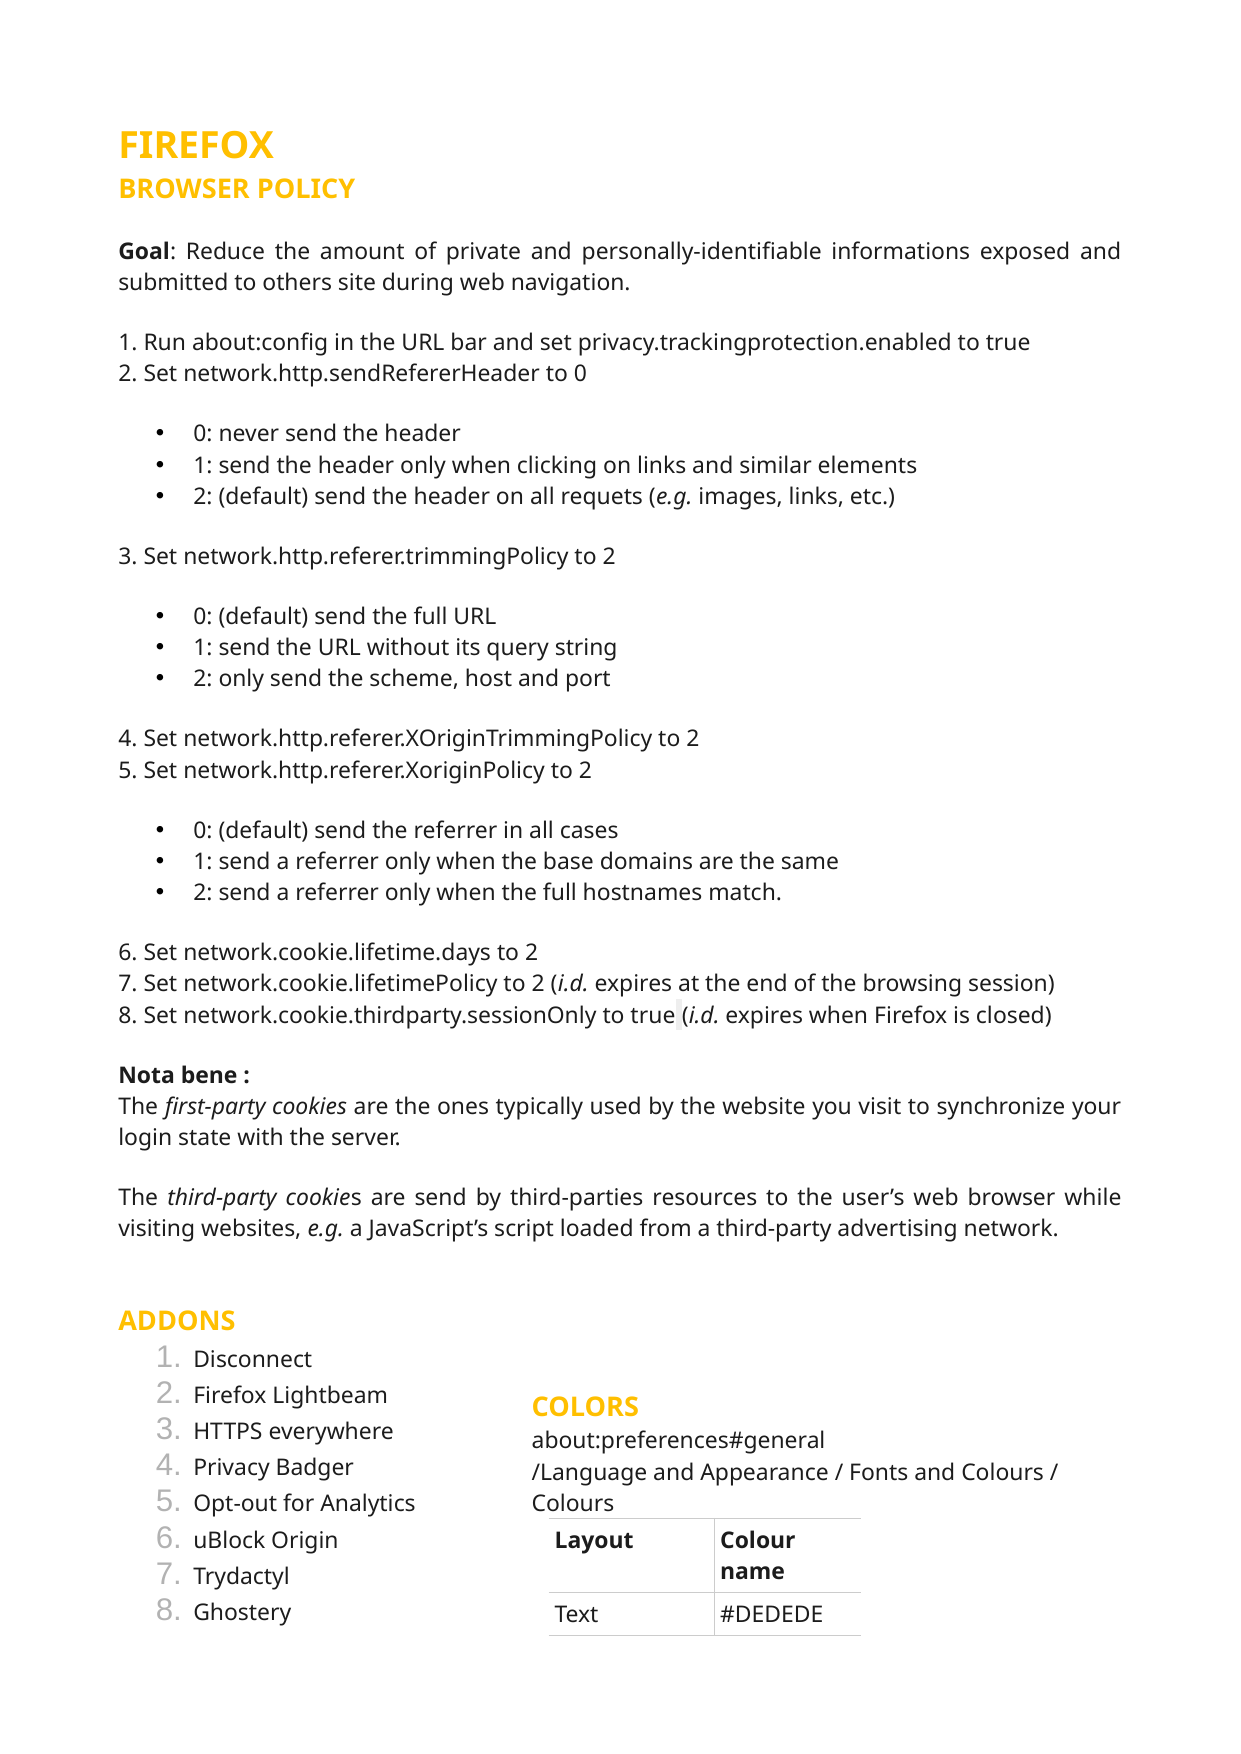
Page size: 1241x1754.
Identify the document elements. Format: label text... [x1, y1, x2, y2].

list 2: send a referrer only when the full hostnames match. [156, 876, 1122, 907]
table_cell #DEDEDE [715, 1593, 861, 1635]
text /Language and Appearance / Fonts and Colours / Colours [531, 1455, 1122, 1518]
text The third-party cookies are send by third-parties resources to the user’s web browser while visiting websites, e.g. a JavaScript’s script loaded from a third-party advertising network. [118, 1181, 1122, 1243]
list 2: (default) send the header on all requets (e.g. images, links, etc.) [156, 480, 1122, 511]
list 0: never send the header [156, 417, 1122, 448]
text COLORS [531, 1387, 1122, 1424]
table_header Layout [549, 1519, 714, 1592]
list Firefox Lightbeam [156, 1374, 502, 1410]
list Privacy Badger [156, 1446, 502, 1482]
list uBlock Origin [156, 1519, 502, 1555]
text 5. Set network.http.referer.XoriginPolicy to 2 [118, 753, 1122, 785]
text ADDONS [118, 1301, 502, 1338]
text FIREFOX [118, 118, 1122, 169]
text 7. Set network.cookie.lifetimePolicy to 2 (i.d. expires at the end of the browsing session) [118, 967, 1122, 998]
table_header Colour name [715, 1519, 861, 1592]
list Opt-out for Analytics [156, 1482, 502, 1519]
list 0: (default) send the referrer in all cases [156, 813, 1122, 845]
list 0: (default) send the full URL [156, 600, 1122, 631]
list 2: only send the scheme, host and port [156, 662, 1122, 693]
list HTTPS everywhere [156, 1410, 502, 1446]
list Disconnect [156, 1338, 502, 1374]
list Trydactyl [156, 1555, 502, 1591]
text Goal: Reduce the amount of private and personally-identifiable informations exposed and submitted to others site during web navigation. [118, 235, 1122, 297]
text 6. Set network.cookie.lifetime.days to 2 [118, 936, 1122, 967]
text Nota bene : [118, 1058, 1122, 1090]
list Ghostery [156, 1591, 502, 1627]
text 8. Set network.cookie.thirdparty.sessionOnly to true (i.d. expires when Firefox is closed) [118, 998, 1122, 1030]
text 3. Set network.http.referer.trimmingPolicy to 2 [118, 540, 1122, 571]
text 2. Set network.http.sendRefererHeader to 0 [118, 357, 1122, 388]
text about:preferences#general [531, 1424, 1122, 1455]
list 1: send a referrer only when the base domains are the same [156, 845, 1122, 876]
list 1: send the URL without its query string [156, 631, 1122, 662]
table_cell Text [549, 1593, 714, 1635]
list 1: send the header only when clicking on links and similar elements [156, 448, 1122, 480]
text 1. Run about:config in the URL bar and set privacy.trackingprotection.enabled to true [118, 326, 1122, 357]
text BROWSER POLICY [118, 169, 1122, 206]
text The first-party cookies are the ones typically used by the website you visit to synchronize your login state with the server. [118, 1090, 1122, 1152]
text 4. Set network.http.referer.XOriginTrimmingPolicy to 2 [118, 722, 1122, 753]
